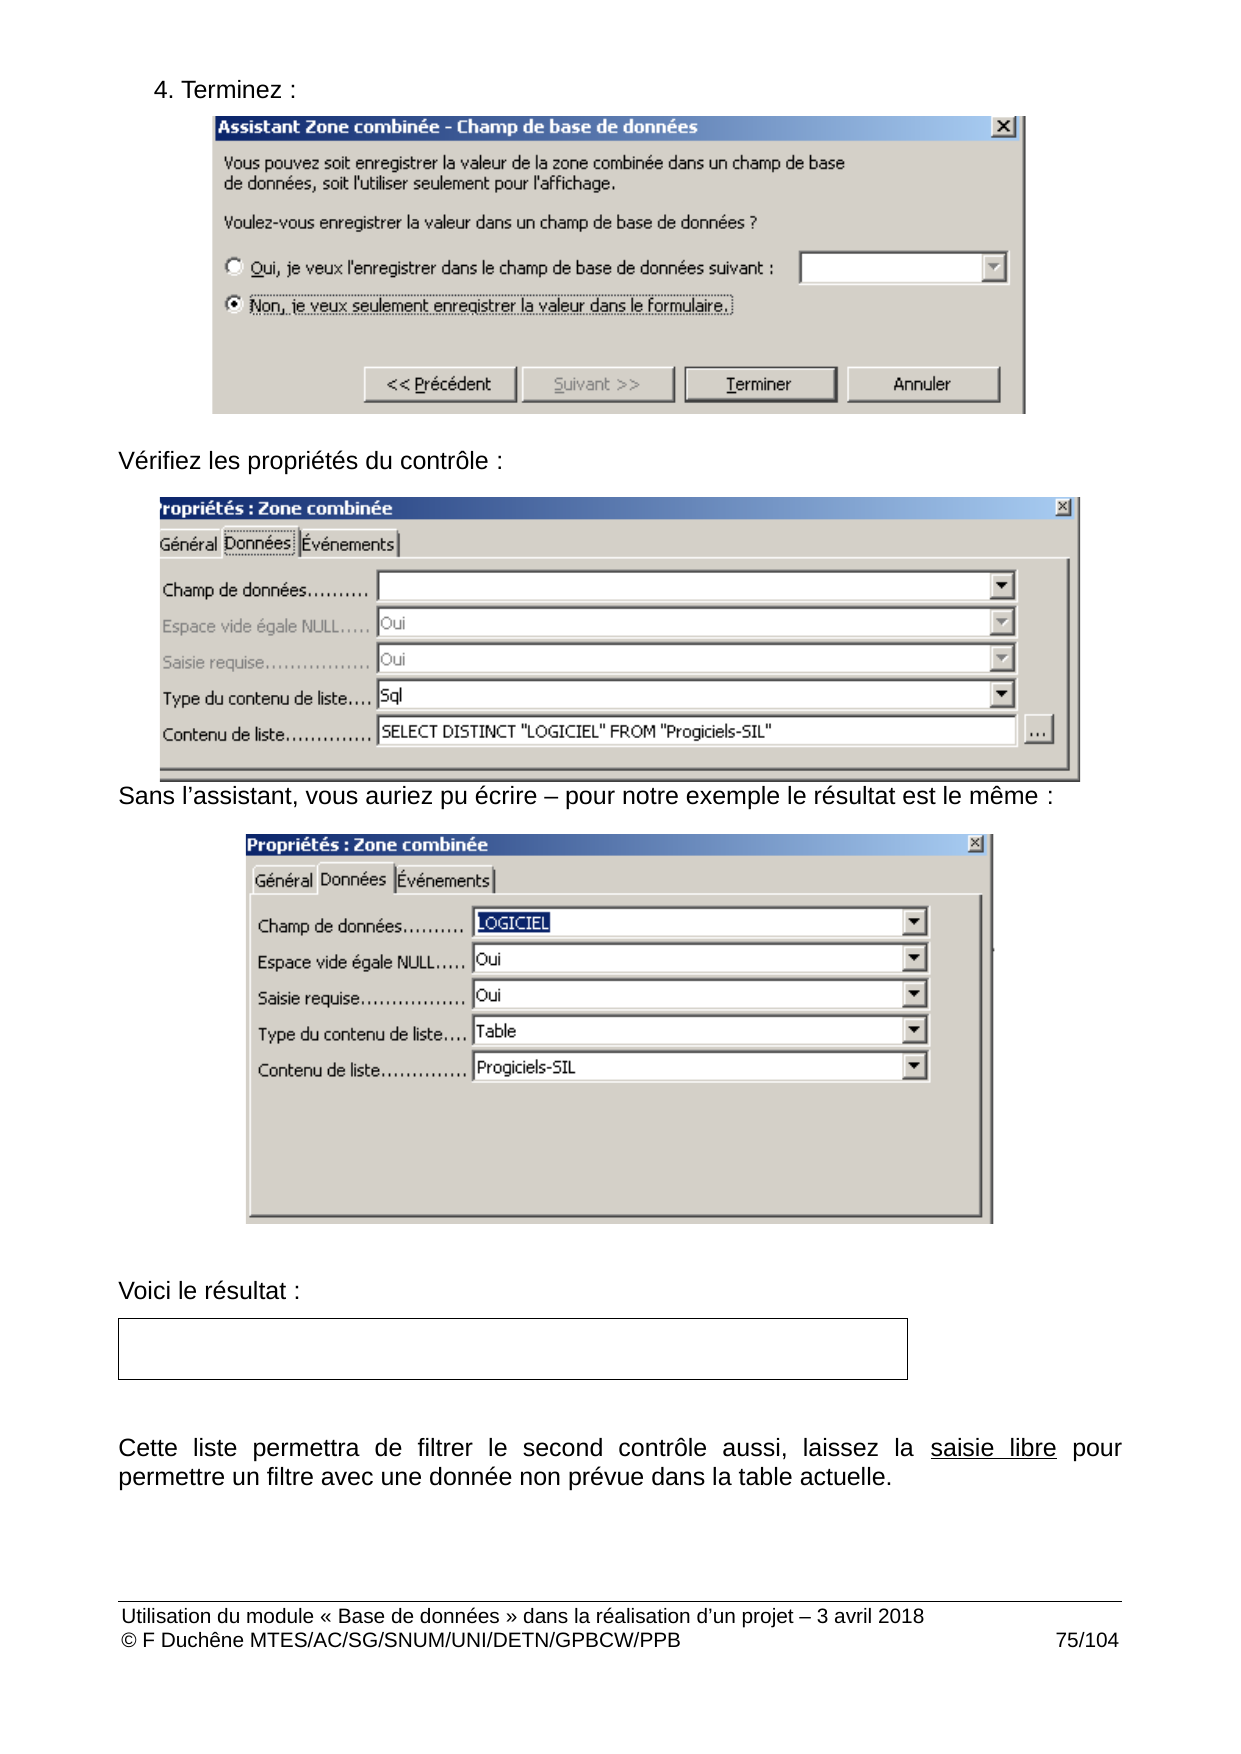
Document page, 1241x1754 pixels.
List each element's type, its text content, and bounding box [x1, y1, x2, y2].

picture [245, 834, 995, 1224]
picture [211, 116, 1029, 414]
text Vérifiez les propriétés du contrôle : [118, 446, 1122, 475]
picture [159, 497, 1081, 782]
text Sans l’assistant, vous auriez pu écrire – pour notre exemple le résultat est le même : [118, 782, 1122, 810]
text Cette liste permettra de filtrer le second contrôle aussi, laissez la saisie libre pour permettre un filtre avec une donnée non prévue dans la table actuelle. [118, 1433, 1122, 1490]
text Voici le résultat : [118, 1276, 1122, 1305]
text 4. Terminez : [153, 75, 1122, 104]
